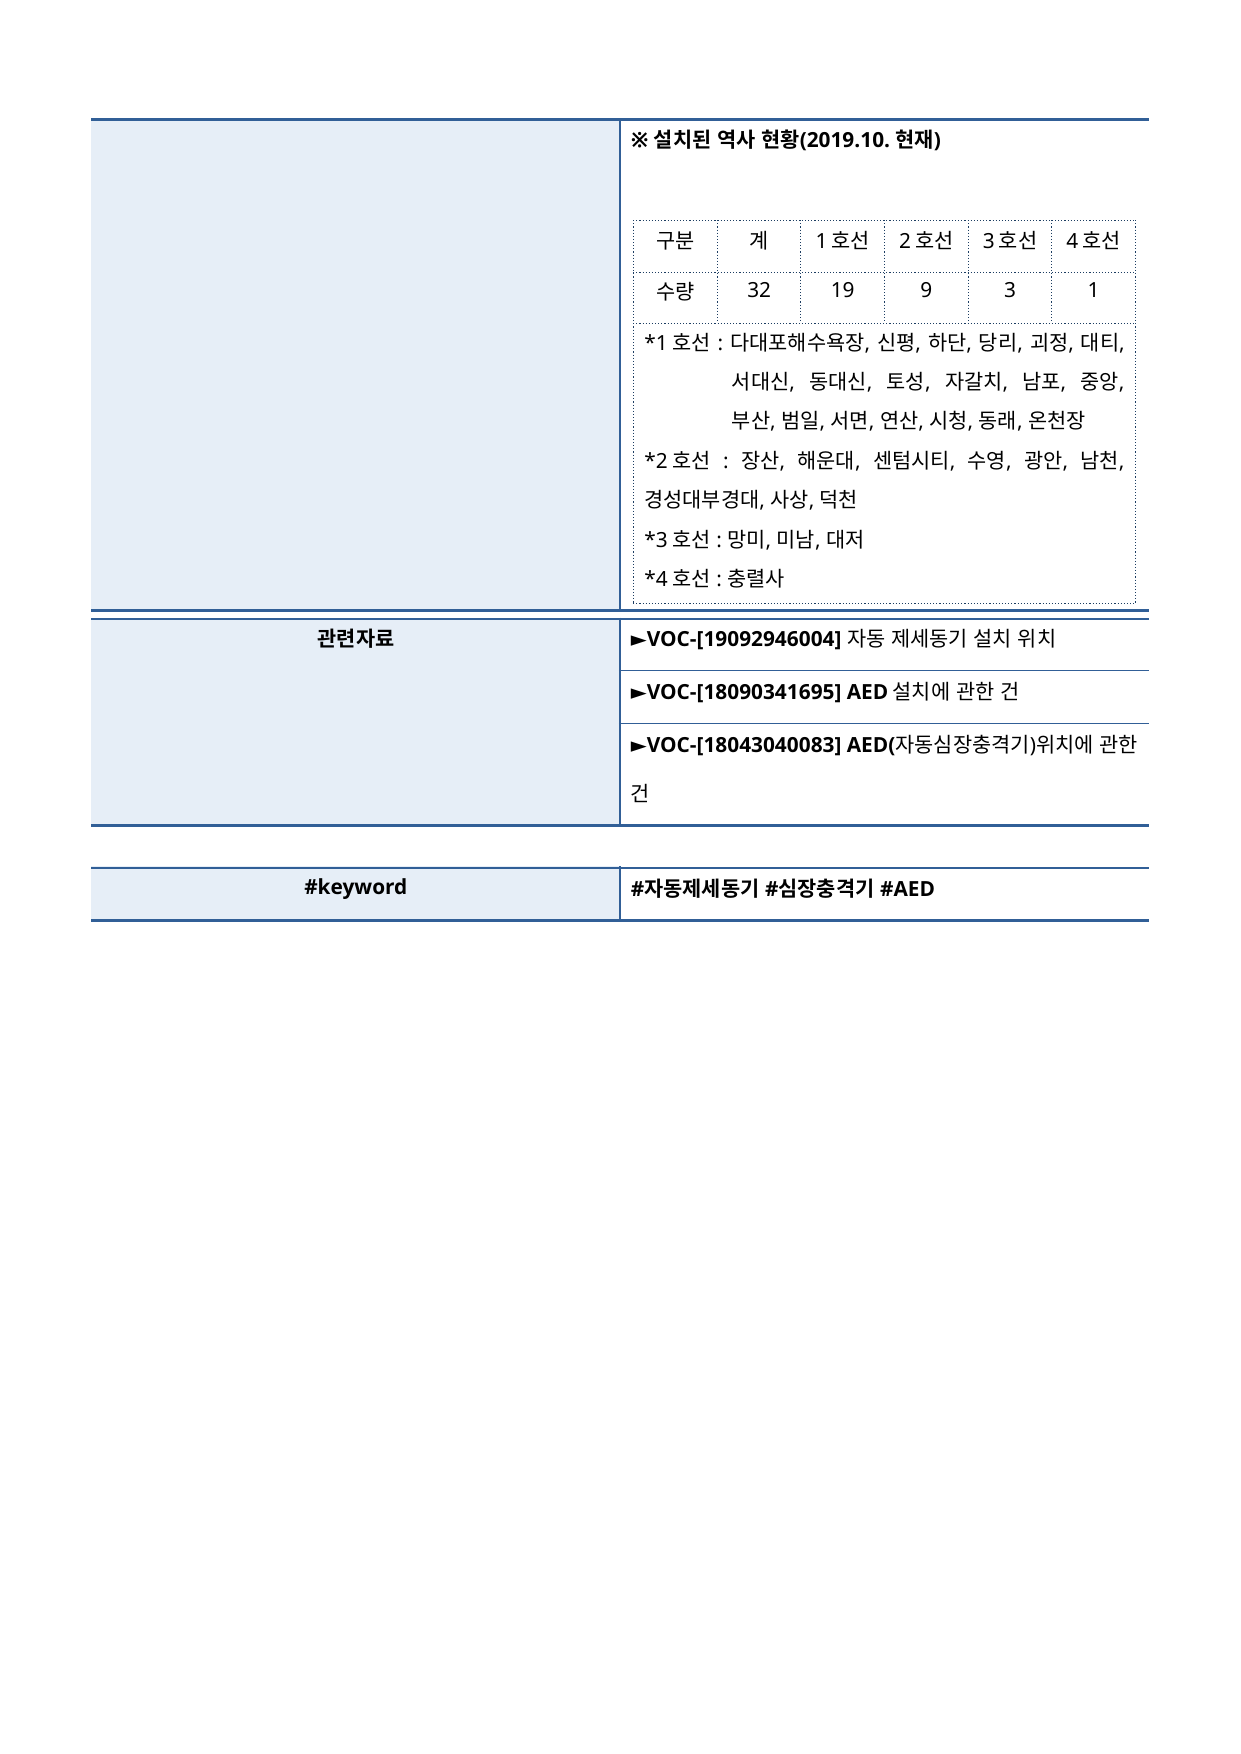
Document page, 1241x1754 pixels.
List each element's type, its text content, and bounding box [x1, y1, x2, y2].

table_header - ※ 설치된 역사 현황(2019.10. 현재) [621, 121, 1149, 609]
table_header ►VOC-[19092946004] 자동 제세동기 설치 위치 [621, 620, 1149, 670]
table_cell 9 [884, 271, 968, 322]
table_header #keyword [91, 869, 619, 919]
table_header 2호선 [884, 220, 968, 271]
table_cell 수량 [634, 271, 717, 322]
table_header 계 [717, 220, 801, 271]
table_cell 1 [1052, 271, 1135, 322]
table_header #자동제세동기 #심장충격기 #AED [621, 869, 1149, 919]
table_cell 3 [968, 271, 1052, 322]
table_header 1호선 [801, 220, 884, 271]
table_header [91, 121, 619, 609]
table_cell ►VOC-[18043040083] AED(자동심장충격기)위치에 관한 건 [621, 724, 1149, 824]
table_cell 19 [801, 271, 884, 322]
table_cell ►VOC-[18090341695] AED설치에 관한 건 [621, 671, 1149, 723]
table_cell *1호선 : 다대포해수욕장, 신평, 하단, 당리, 괴정, 대티, 서대신, 동대신, 토성, 자갈치, 남포, 중앙, 부산, 범일, 서면, 연산, 시청, 동래, 온천장 *2호선 : 장산, 해운대, 센텀시티, 수영, 광안, 남천, 경성대부경대, 사상, 덕천 *3호선 : 망미, 미남, 대저 *4호선 : 충렬사 [634, 323, 1135, 603]
table_header 3호선 [968, 220, 1052, 271]
table_header 구분 [634, 220, 717, 271]
table_cell 32 [717, 271, 801, 322]
table_header 4호선 [1052, 220, 1135, 271]
table_header 관련자료 [91, 620, 619, 824]
